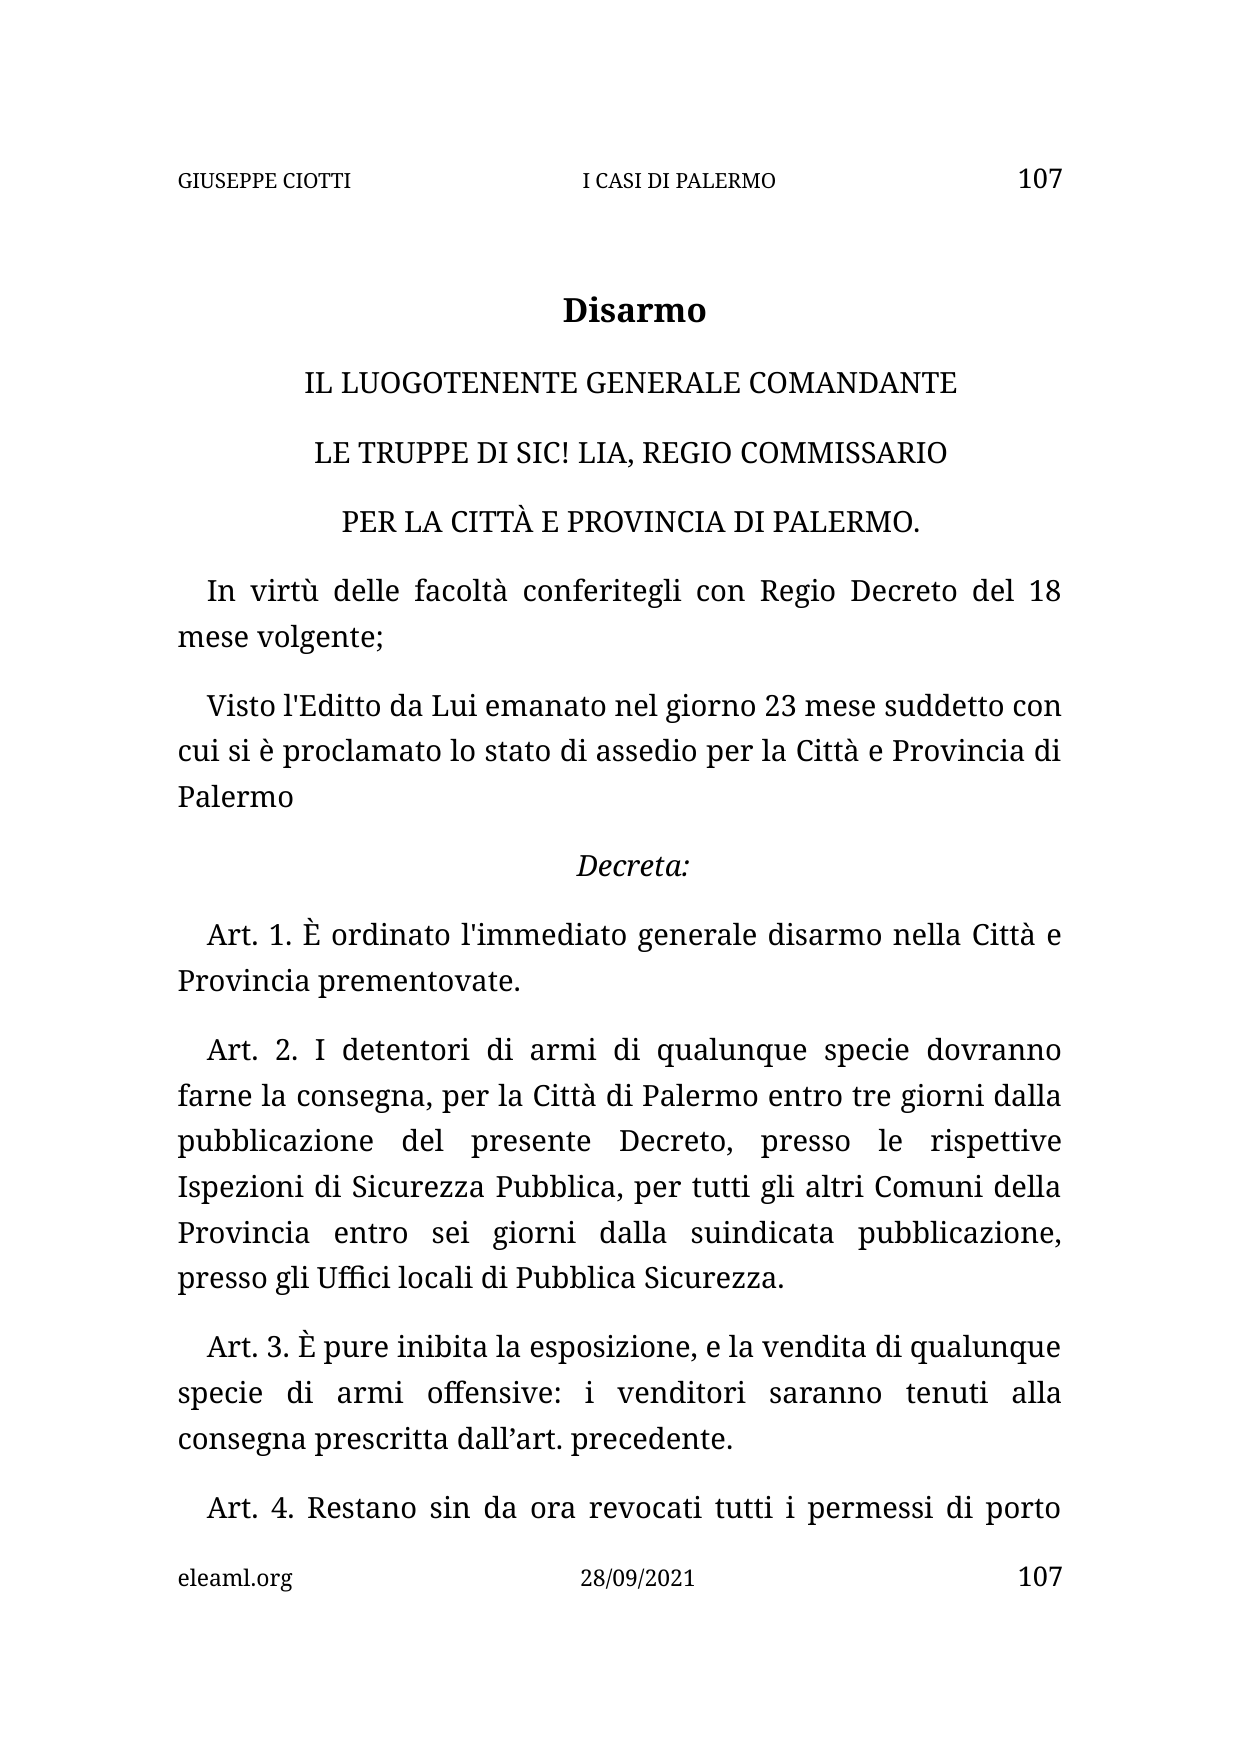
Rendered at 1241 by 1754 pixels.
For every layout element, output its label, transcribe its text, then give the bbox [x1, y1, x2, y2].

text Art. 1. È ordinato l'immediato generale disarmo nella Città e Provincia prementovate. [177, 914, 1063, 1000]
text In virtù delle facoltà conferitegli con Regio Decreto del 18 mese volgente; [177, 570, 1063, 656]
text PER LA CITTÀ E PROVINCIA DI PALERMO. [177, 501, 1063, 541]
text Decreta: [177, 845, 1063, 885]
text LE TRUPPE DI SIC! LIA, REGIO COMMISSARIO [177, 432, 1063, 472]
text Visto l'Editto da Lui emanato nel giorno 23 mese suddetto con cui si è proclamato lo stato di assedio per la Città e Provincia di Palermo [177, 685, 1063, 816]
text Art. 2. I detentori di armi di qualunque specie dovranno farne la consegna, per la Città di Palermo entro tre giorni dalla pubblicazione del presente Decreto, presso le rispettive Ispezioni di Sicurezza Pubblica, per tutti gli altri Comuni della Provincia entro sei giorni dalla suindicata pubblicazione, presso gli Uffici locali di Pubblica Sicurezza. [177, 1029, 1063, 1297]
text Art. 3. È pure inibita la esposizione, e la vendita di qualunque specie di armi offensive: i venditori saranno tenuti alla consegna prescritta dall’art. precedente. [177, 1327, 1063, 1458]
text Art. 4. Restano sin da ora revocati tutti i permessi di porto [177, 1487, 1063, 1527]
text IL LUOGOTENENTE GENERALE COMANDANTE [177, 363, 1063, 402]
text Disarmo [177, 287, 1063, 332]
